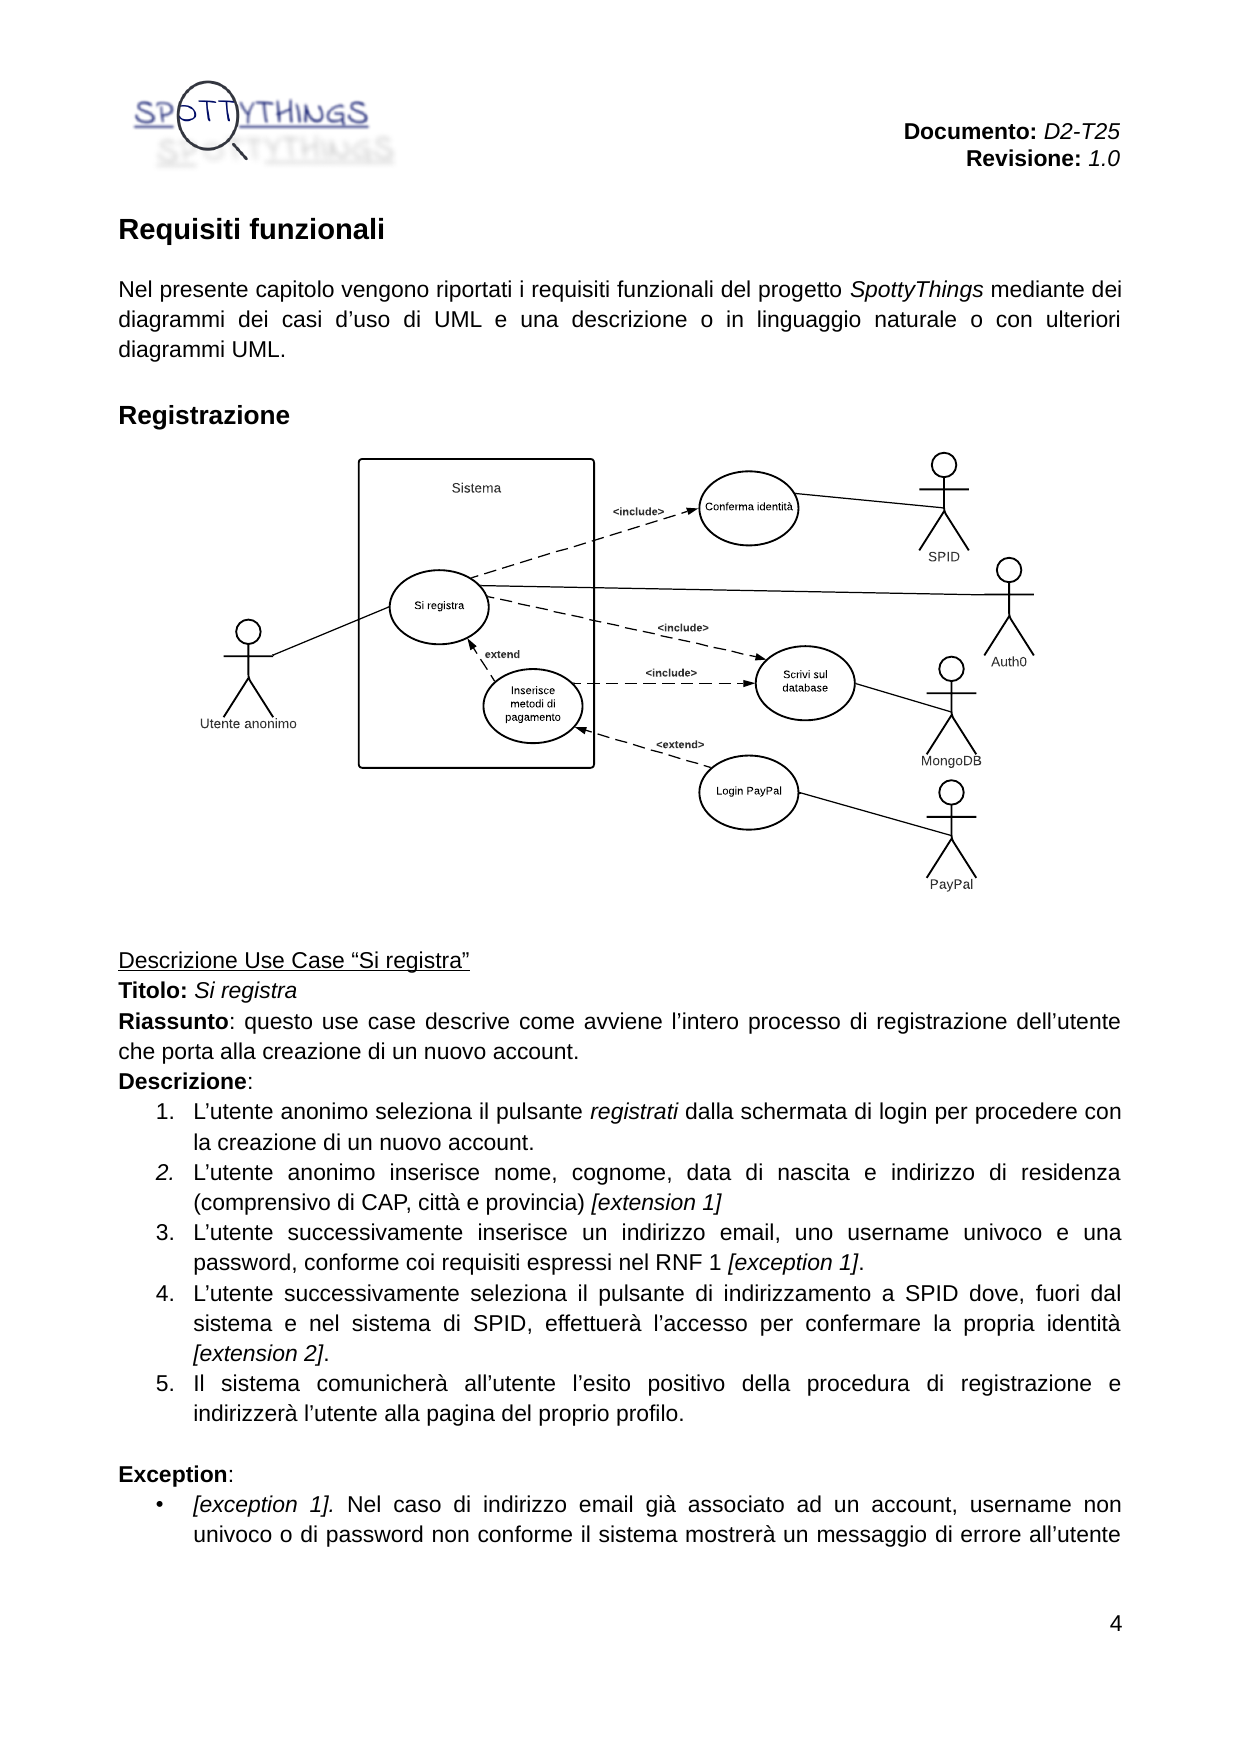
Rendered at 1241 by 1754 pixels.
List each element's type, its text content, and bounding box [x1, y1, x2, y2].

list Il sistema comunicherà all’utente l’esito positivo della procedura di registrazione e indirizzerà l’utente alla pagina del proprio profilo. [156, 1370, 1122, 1427]
text Descrizione Use Case “Si registra” [118, 947, 1122, 973]
list L’utente anonimo inserisce nome, cognome, data di nascita e indirizzo di residenza (comprensivo di CAP, città e provincia) [extension 1] [156, 1159, 1122, 1215]
text Riassunto: questo use case descrive come avviene l’intero processo di registrazione dell’utente che porta alla creazione di un nuovo account. [118, 1008, 1122, 1064]
list L’utente successivamente seleziona il pulsante di indirizzamento a SPID dove, fuori dal sistema e nel sistema di SPID, effettuerà l’accesso per confermare la propria identità [extension 2]. [156, 1279, 1122, 1366]
list L’utente successivamente inserisce un indirizzo email, uno username univoco e una password, conforme coi requisiti espressi nel RNF 1 [exception 1]. [156, 1219, 1122, 1276]
subtitle Requisiti funzionali [118, 212, 1122, 246]
list L’utente anonimo seleziona il pulsante registrati dalla schermata di login per procedere con la creazione di un nuovo account. [156, 1098, 1122, 1155]
text Titolo: Si registra [118, 977, 1122, 1004]
list [exception 1]. Nel caso di indirizzo email già associato ad un account, username non univoco o di password non conforme il sistema mostrerà un messaggio di errore all’utente [156, 1491, 1122, 1547]
text Exception: [118, 1461, 1122, 1487]
text Nel presente capitolo vengono riportati i requisiti funzionali del progetto SpottyThings mediante dei diagrammi dei casi d’uso di UML e una descrizione o in linguaggio naturale o con ulteriori diagrammi UML. [118, 276, 1122, 363]
text Descrizione: [118, 1068, 1122, 1094]
subtitle Registrazione [118, 399, 1122, 430]
picture [123, 73, 399, 187]
